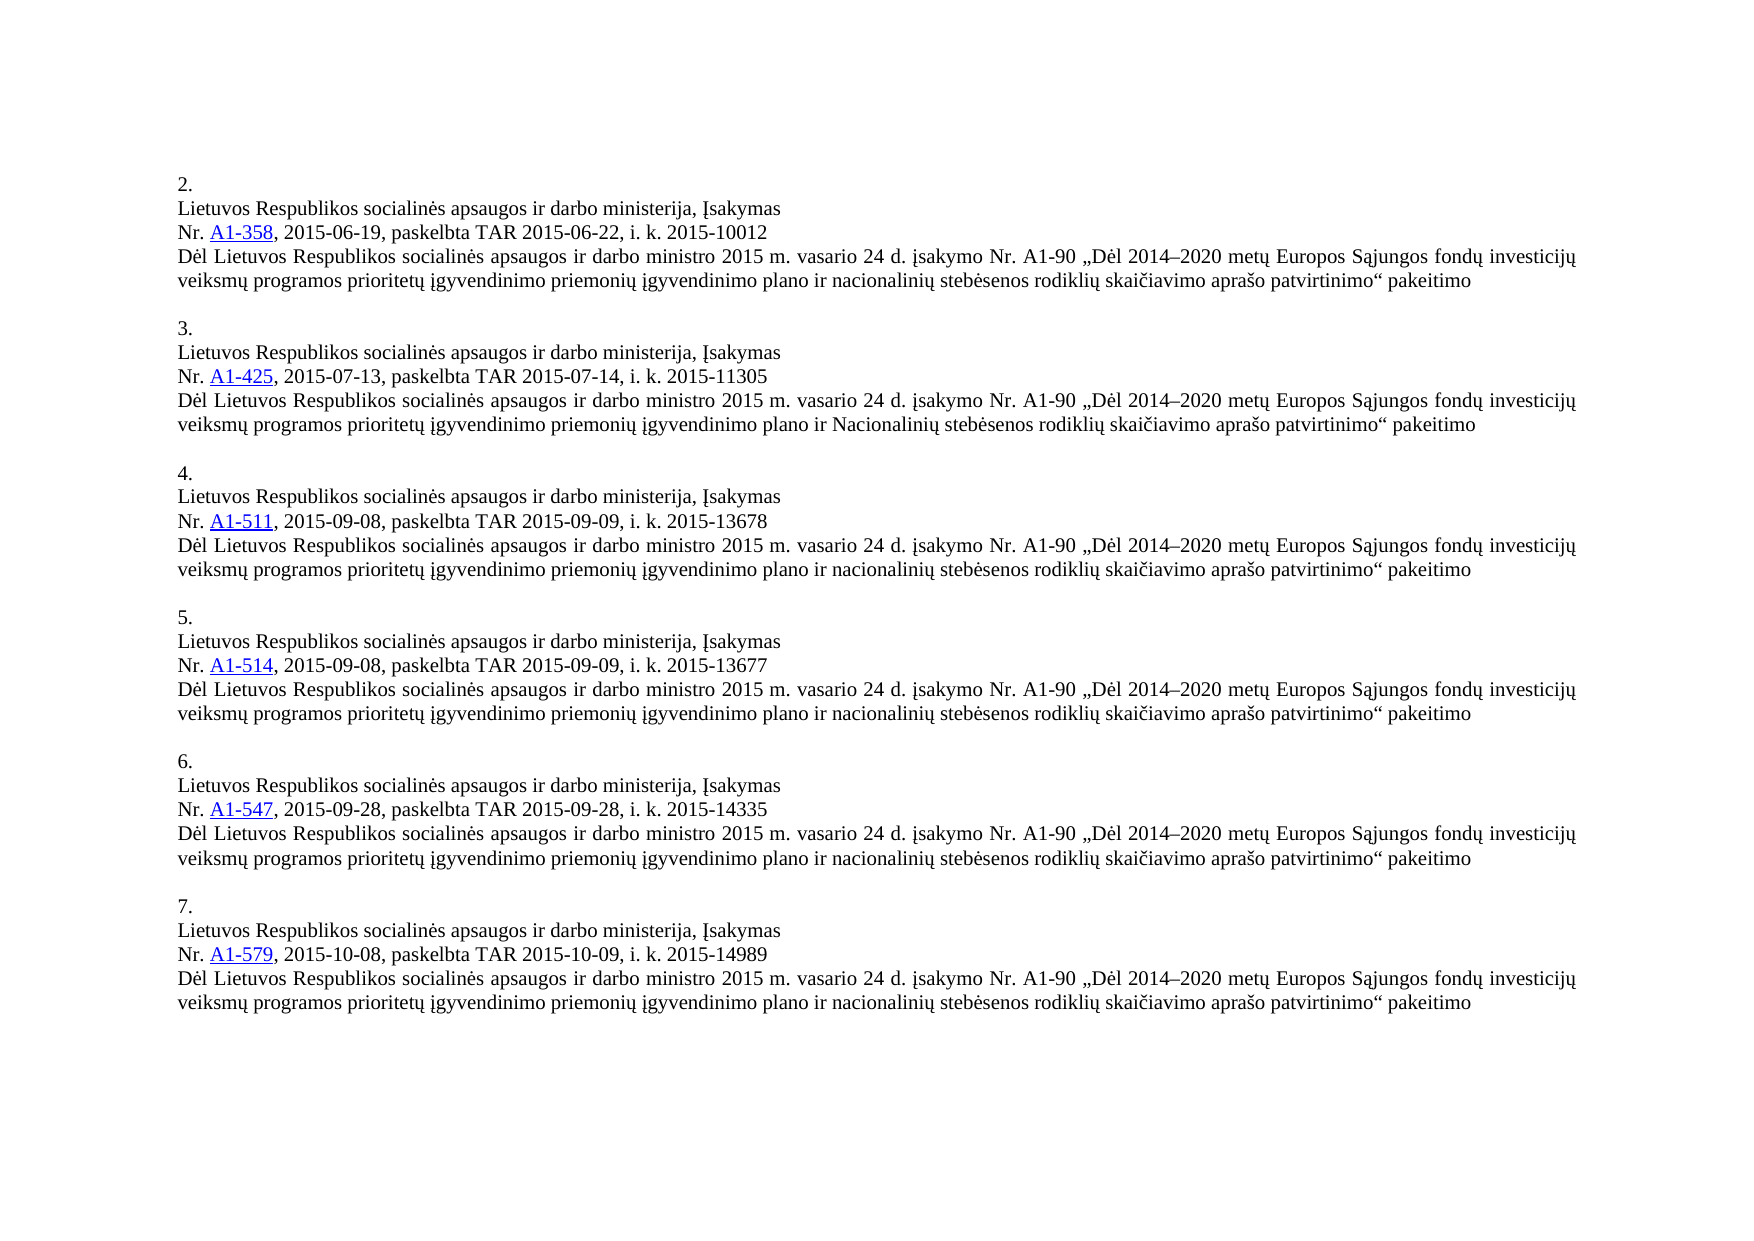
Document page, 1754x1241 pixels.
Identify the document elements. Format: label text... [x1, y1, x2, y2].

text Lietuvos Respublikos socialinės apsaugos ir darbo ministerija, Įsakymas [177, 629, 1577, 653]
text Nr. A1-358, 2015-06-19, paskelbta TAR 2015-06-22, i. k. 2015-10012 [177, 220, 1577, 244]
text Dėl Lietuvos Respublikos socialinės apsaugos ir darbo ministro 2015 m. vasario 24 d. įsakymo Nr. A1-90 „Dėl 2014–2020 metų Europos Sąjungos fondų investicijų veiksmų programos prioritetų įgyvendinimo priemonių įgyvendinimo plano ir nacionalinių stebėsenos rodiklių skaičiavimo aprašo patvirtinimo“ pakeitimo [177, 677, 1577, 725]
text 5. [177, 605, 1577, 629]
text Nr. A1-547, 2015-09-28, paskelbta TAR 2015-09-28, i. k. 2015-14335 [177, 797, 1577, 821]
text Nr. A1-579, 2015-10-08, paskelbta TAR 2015-10-09, i. k. 2015-14989 [177, 942, 1577, 966]
text 7. [177, 893, 1577, 918]
text Dėl Lietuvos Respublikos socialinės apsaugos ir darbo ministro 2015 m. vasario 24 d. įsakymo Nr. A1-90 „Dėl 2014–2020 metų Europos Sąjungos fondų investicijų veiksmų programos prioritetų įgyvendinimo priemonių įgyvendinimo plano ir nacionalinių stebėsenos rodiklių skaičiavimo aprašo patvirtinimo“ pakeitimo [177, 821, 1577, 869]
text Lietuvos Respublikos socialinės apsaugos ir darbo ministerija, Įsakymas [177, 773, 1577, 797]
text Lietuvos Respublikos socialinės apsaugos ir darbo ministerija, Įsakymas [177, 196, 1577, 220]
text Dėl Lietuvos Respublikos socialinės apsaugos ir darbo ministro 2015 m. vasario 24 d. įsakymo Nr. A1-90 „Dėl 2014–2020 metų Europos Sąjungos fondų investicijų veiksmų programos prioritetų įgyvendinimo priemonių įgyvendinimo plano ir nacionalinių stebėsenos rodiklių skaičiavimo aprašo patvirtinimo“ pakeitimo [177, 533, 1577, 581]
text Lietuvos Respublikos socialinės apsaugos ir darbo ministerija, Įsakymas [177, 484, 1577, 508]
text Nr. A1-511, 2015-09-08, paskelbta TAR 2015-09-09, i. k. 2015-13678 [177, 508, 1577, 533]
text Lietuvos Respublikos socialinės apsaugos ir darbo ministerija, Įsakymas [177, 340, 1577, 364]
text Nr. A1-514, 2015-09-08, paskelbta TAR 2015-09-09, i. k. 2015-13677 [177, 653, 1577, 677]
text 3. [177, 316, 1577, 340]
text 6. [177, 749, 1577, 773]
text 4. [177, 460, 1577, 484]
text Nr. A1-425, 2015-07-13, paskelbta TAR 2015-07-14, i. k. 2015-11305 [177, 364, 1577, 388]
text Dėl Lietuvos Respublikos socialinės apsaugos ir darbo ministro 2015 m. vasario 24 d. įsakymo Nr. A1-90 „Dėl 2014–2020 metų Europos Sąjungos fondų investicijų veiksmų programos prioritetų įgyvendinimo priemonių įgyvendinimo plano ir nacionalinių stebėsenos rodiklių skaičiavimo aprašo patvirtinimo“ pakeitimo [177, 966, 1577, 1014]
text Lietuvos Respublikos socialinės apsaugos ir darbo ministerija, Įsakymas [177, 918, 1577, 942]
text Dėl Lietuvos Respublikos socialinės apsaugos ir darbo ministro 2015 m. vasario 24 d. įsakymo Nr. A1-90 „Dėl 2014–2020 metų Europos Sąjungos fondų investicijų veiksmų programos prioritetų įgyvendinimo priemonių įgyvendinimo plano ir nacionalinių stebėsenos rodiklių skaičiavimo aprašo patvirtinimo“ pakeitimo [177, 244, 1577, 292]
text Dėl Lietuvos Respublikos socialinės apsaugos ir darbo ministro 2015 m. vasario 24 d. įsakymo Nr. A1-90 „Dėl 2014–2020 metų Europos Sąjungos fondų investicijų veiksmų programos prioritetų įgyvendinimo priemonių įgyvendinimo plano ir Nacionalinių stebėsenos rodiklių skaičiavimo aprašo patvirtinimo“ pakeitimo [177, 388, 1577, 436]
text 2. [177, 172, 1577, 196]
